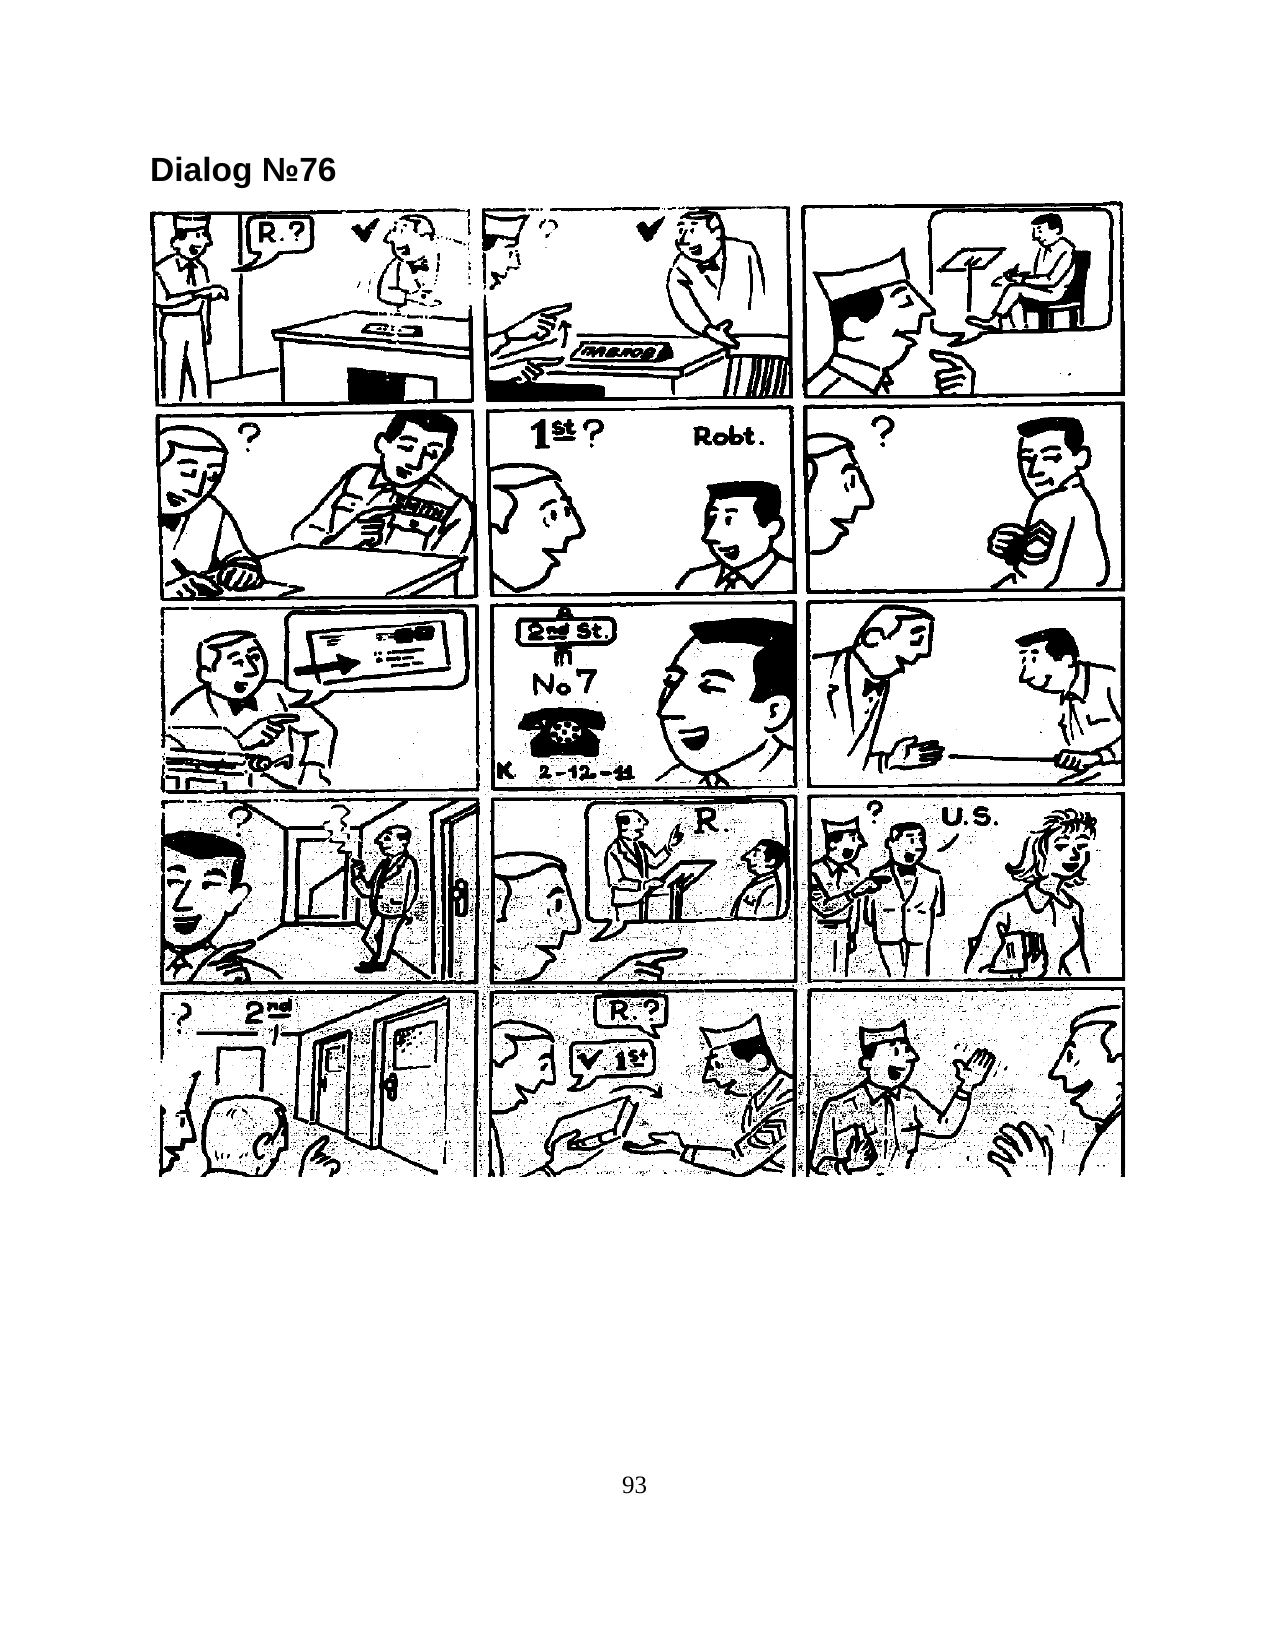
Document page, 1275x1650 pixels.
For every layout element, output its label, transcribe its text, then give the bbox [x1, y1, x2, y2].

subtitle Dialog №76 [150, 150, 1125, 189]
picture [150, 201, 1125, 1177]
